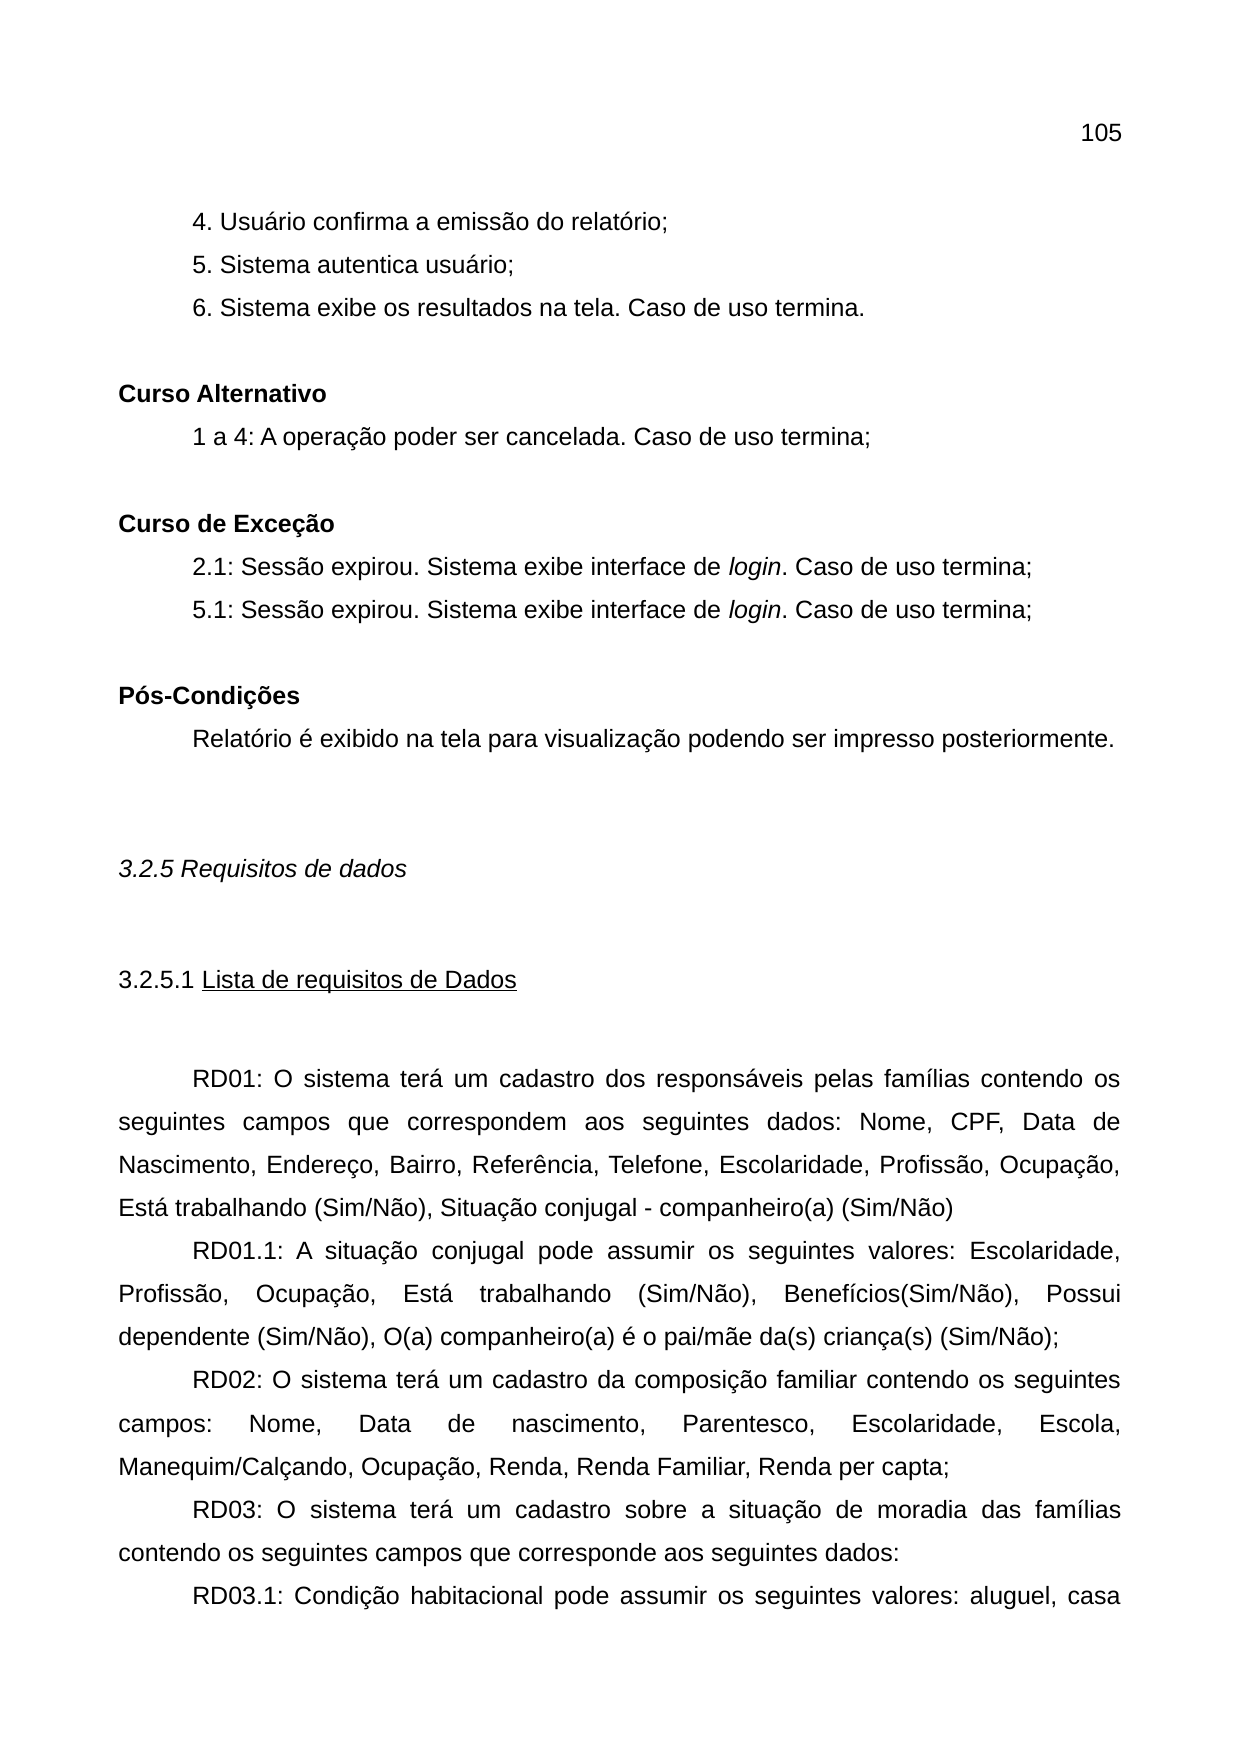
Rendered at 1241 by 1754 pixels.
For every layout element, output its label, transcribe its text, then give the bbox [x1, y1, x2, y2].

text 5.1: Sessão expirou. Sistema exibe interface de login. Caso de uso termina; [118, 595, 1122, 623]
text 1 a 4: A operação poder ser cancelada. Caso de uso termina; [118, 422, 1122, 451]
text 6. Sistema exibe os resultados na tela. Caso de uso termina. [118, 293, 1122, 322]
text Pós-Condições [118, 681, 1122, 710]
text RD02: O sistema terá um cadastro da composição familiar contendo os seguintes campos: Nome, Data de nascimento, Parentesco, Escolaridade, Escola, Manequim/Calçando, Ocupação, Renda, Renda Familiar, Renda per capta; [118, 1365, 1122, 1480]
text 4. Usuário confirma a emissão do relatório; [118, 207, 1122, 235]
text Relatório é exibido na tela para visualização podendo ser impresso posteriormente. [118, 724, 1122, 753]
text RD03: O sistema terá um cadastro sobre a situação de moradia das famílias contendo os seguintes campos que corresponde aos seguintes dados: [118, 1495, 1122, 1567]
text 5. Sistema autentica usuário; [118, 250, 1122, 278]
text 2.1: Sessão expirou. Sistema exibe interface de login. Caso de uso termina; [118, 552, 1122, 580]
text RD03.1: Condição habitacional pode assumir os seguintes valores: aluguel, casa [118, 1581, 1122, 1610]
subtitle 3.2.5.1 Lista de requisitos de Dados [118, 965, 1122, 993]
text RD01.1: A situação conjugal pode assumir os seguintes valores: Escolaridade, Profissão, Ocupação, Está trabalhando (Sim/Não), Benefícios(Sim/Não), Possui dependente (Sim/Não), O(a) companheiro(a) é o pai/mãe da(s) criança(s) (Sim/Não); [118, 1236, 1122, 1351]
text Curso de Exceção [118, 508, 1122, 537]
text Curso Alternativo [118, 379, 1122, 408]
text RD01: O sistema terá um cadastro dos responsáveis pelas famílias contendo os seguintes campos que correspondem aos seguintes dados: Nome, CPF, Data de Nascimento, Endereço, Bairro, Referência, Telefone, Escolaridade, Profissão, Ocupação, Está trabalhando (Sim/Não), Situação conjugal - companheiro(a) (Sim/Não) [118, 1063, 1122, 1222]
text 3.2.5 Requisitos de dados [118, 853, 1122, 882]
